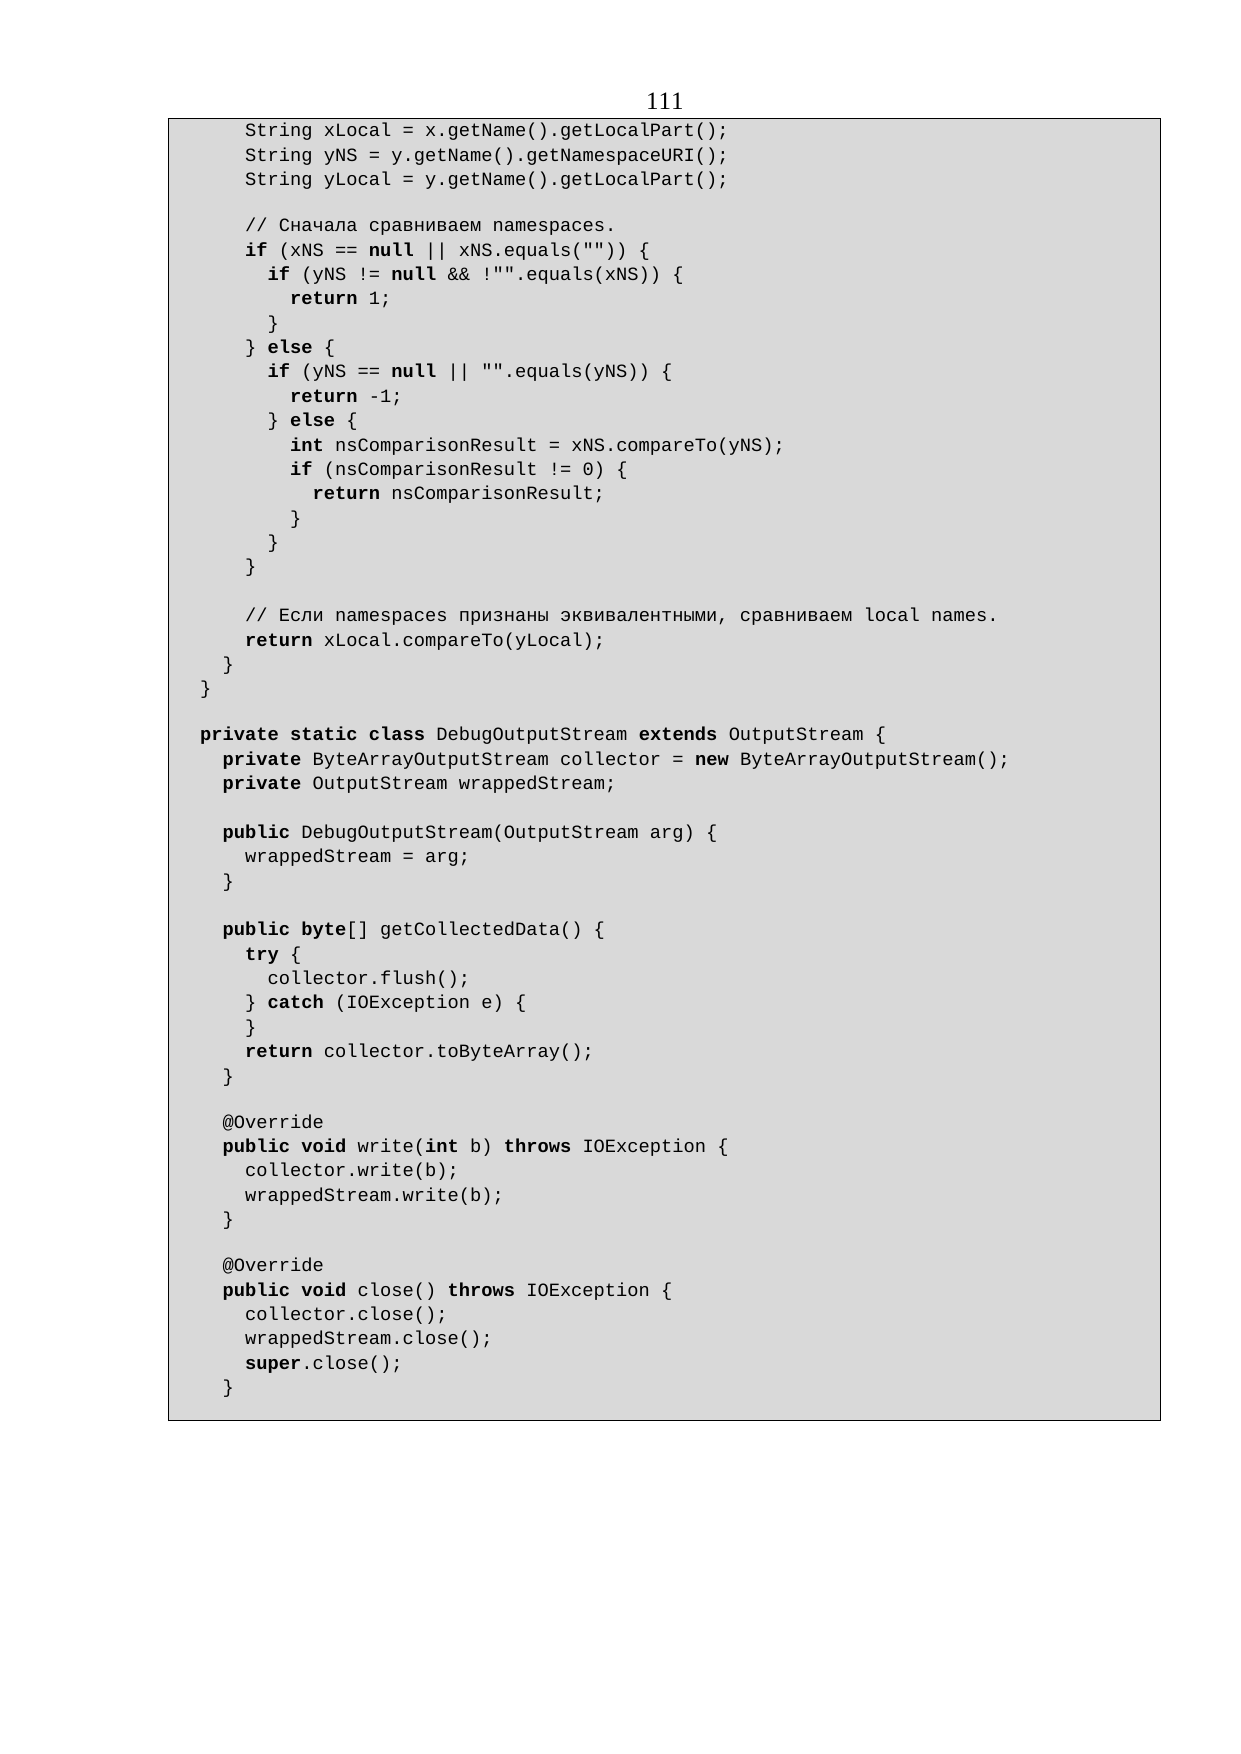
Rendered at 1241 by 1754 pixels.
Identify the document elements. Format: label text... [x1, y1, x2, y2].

text private static class DebugOutputStream extends OutputStream { [169, 722, 1160, 746]
text } [169, 1014, 1160, 1039]
text } [169, 530, 1160, 554]
text private OutputStream wrappedStream; [169, 771, 1160, 795]
text // Если namespaces признаны эквивалентными, сравниваем local names. [169, 603, 1160, 627]
text String xLocal = x.getName().getLocalPart(); [169, 119, 1160, 142]
text private ByteArrayOutputStream collector = new ByteArrayOutputStream(); [169, 746, 1160, 771]
text return xLocal.compareTo(yLocal); [169, 627, 1160, 652]
text } else { [169, 335, 1160, 359]
text if (nsComparisonResult != 0) { [169, 457, 1160, 481]
text } [169, 868, 1160, 893]
text if (xNS == null || xNS.equals("")) { [169, 237, 1160, 262]
text return -1; [169, 383, 1160, 408]
text wrappedStream.close(); [169, 1326, 1160, 1350]
text String yNS = y.getName().getNamespaceURI(); [169, 142, 1160, 167]
text } [169, 1375, 1160, 1399]
text collector.flush(); [169, 966, 1160, 990]
text } [169, 505, 1160, 530]
text } [169, 310, 1160, 335]
text } [169, 1207, 1160, 1231]
text } [169, 1063, 1160, 1088]
text // Сначала сравниваем namespaces. [169, 213, 1160, 237]
text collector.close(); [169, 1302, 1160, 1326]
text } catch (IOException e) { [169, 990, 1160, 1014]
text wrappedStream.write(b); [169, 1182, 1160, 1207]
text } [169, 676, 1160, 700]
text wrappedStream = arg; [169, 844, 1160, 868]
text public void write(int b) throws IOException { [169, 1134, 1160, 1158]
text @Override [169, 1109, 1160, 1134]
text if (yNS != null && !"".equals(xNS)) { [169, 262, 1160, 286]
text public void close() throws IOException { [169, 1277, 1160, 1302]
text collector.write(b); [169, 1158, 1160, 1182]
text } [169, 554, 1160, 578]
text return collector.toByteArray(); [169, 1039, 1160, 1063]
text public DebugOutputStream(OutputStream arg) { [169, 819, 1160, 844]
text return 1; [169, 286, 1160, 310]
text super.close(); [169, 1350, 1160, 1375]
text if (yNS == null || "".equals(yNS)) { [169, 359, 1160, 383]
text return nsComparisonResult; [169, 481, 1160, 505]
text int nsComparisonResult = xNS.compareTo(yNS); [169, 432, 1160, 457]
text @Override [169, 1253, 1160, 1277]
text } [169, 652, 1160, 676]
text public byte[] getCollectedData() { [169, 917, 1160, 941]
text } else { [169, 408, 1160, 432]
text try { [169, 941, 1160, 966]
text String yLocal = y.getName().getLocalPart(); [169, 167, 1160, 191]
